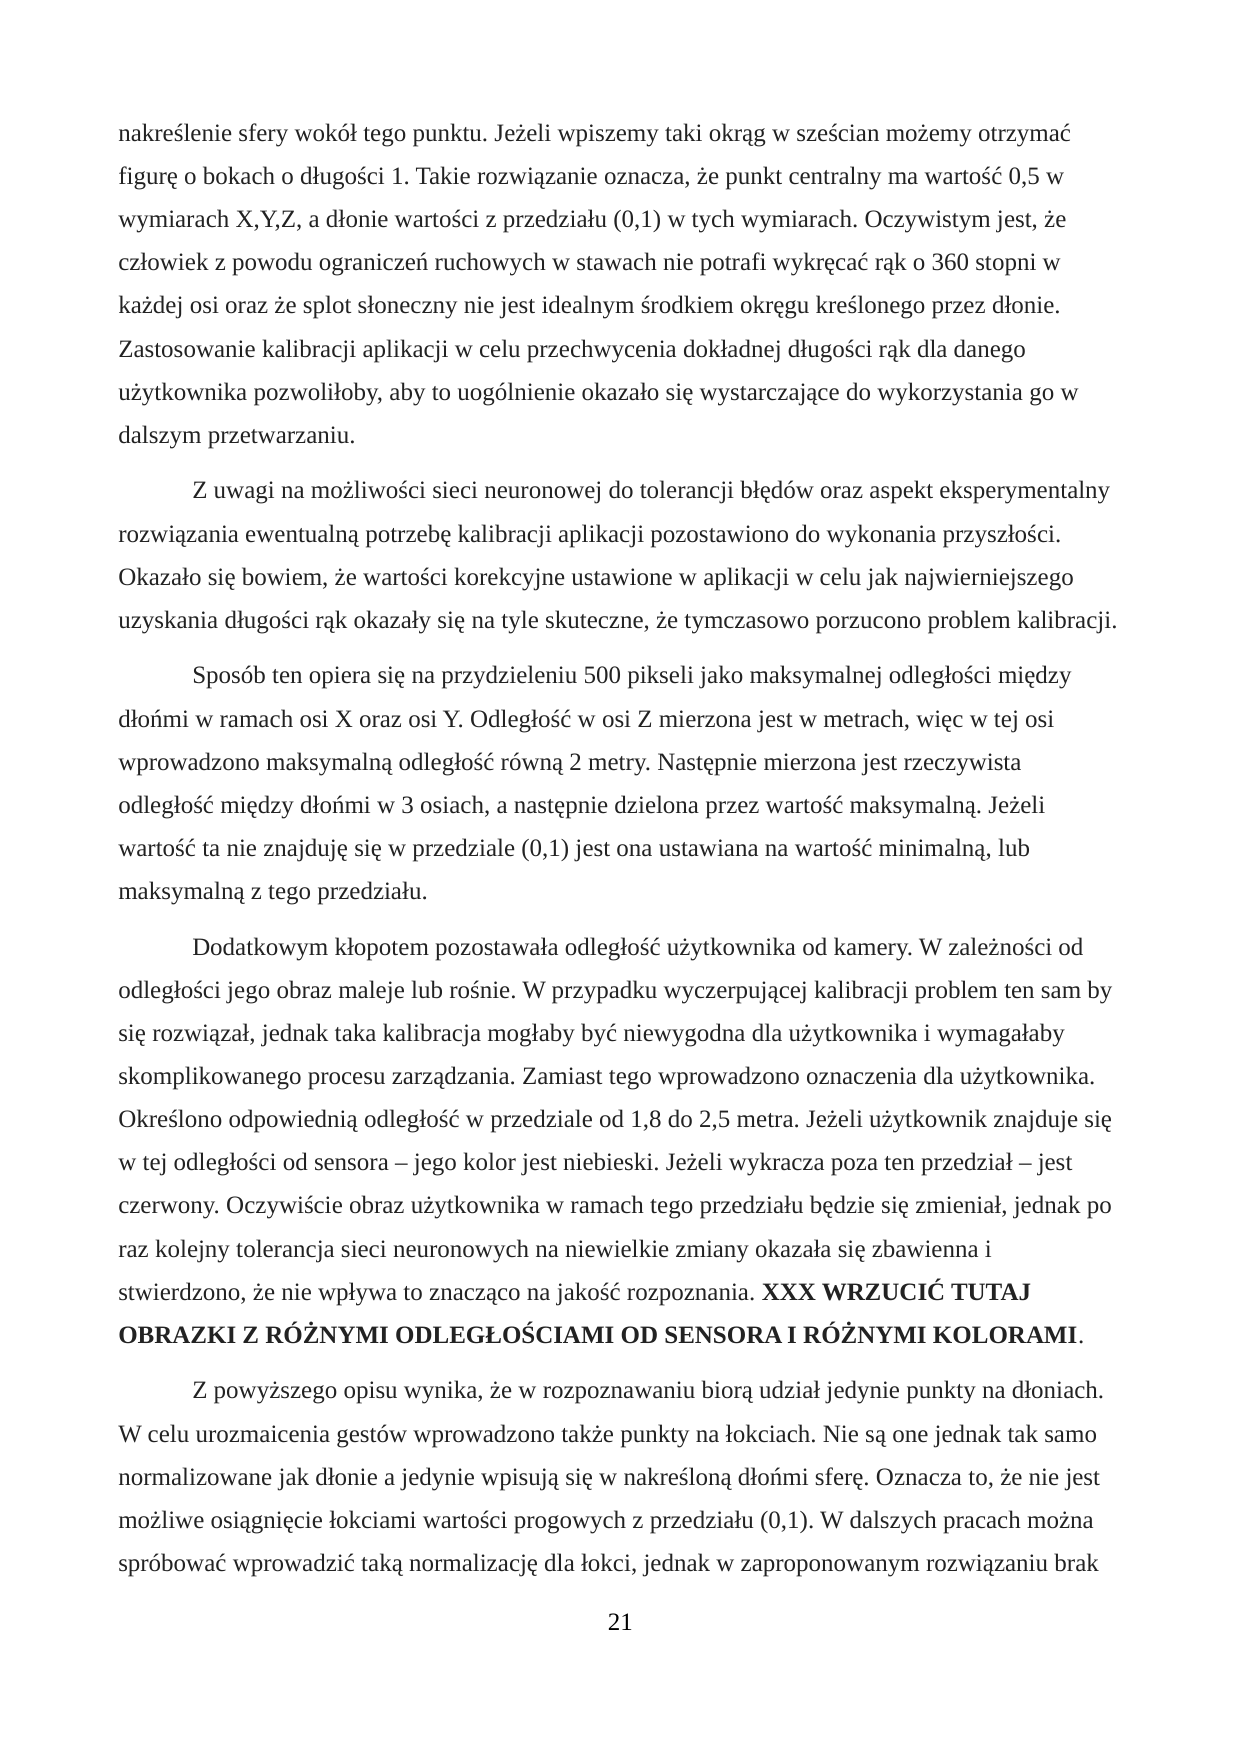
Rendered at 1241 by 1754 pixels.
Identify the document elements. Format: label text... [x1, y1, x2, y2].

text nakreślenie sfery wokół tego punktu. Jeżeli wpiszemy taki okrąg w sześcian możemy otrzymać figurę o bokach o długości 1. Takie rozwiązanie oznacza, że punkt centralny ma wartość 0,5 w wymiarach X,Y,Z, a dłonie wartości z przedziału (0,1) w tych wymiarach. Oczywistym jest, że człowiek z powodu ograniczeń ruchowych w stawach nie potrafi wykręcać rąk o 360 stopni w każdej osi oraz że splot słoneczny nie jest idealnym środkiem okręgu kreślonego przez dłonie. Zastosowanie kalibracji aplikacji w celu przechwycenia dokładnej długości rąk dla danego użytkownika pozwoliłoby, aby to uogólnienie okazało się wystarczające do wykorzystania go w dalszym przetwarzaniu. [118, 118, 1122, 449]
text Sposób ten opiera się na przydzieleniu 500 pikseli jako maksymalnej odległości między dłońmi w ramach osi X oraz osi Y. Odległość w osi Z mierzona jest w metrach, więc w tej osi wprowadzono maksymalną odległość równą 2 metry. Następnie mierzona jest rzeczywista odległość między dłońmi w 3 osiach, a następnie dzielona przez wartość maksymalną. Jeżeli wartość ta nie znajduję się w przedziale (0,1) jest ona ustawiana na wartość minimalną, lub maksymalną z tego przedziału. [118, 661, 1122, 905]
text Z powyższego opisu wynika, że w rozpoznawaniu biorą udział jedynie punkty na dłoniach. W celu urozmaicenia gestów wprowadzono także punkty na łokciach. Nie są one jednak tak samo normalizowane jak dłonie a jedynie wpisują się w nakreśloną dłońmi sferę. Oznacza to, że nie jest możliwe osiągnięcie łokciami wartości progowych z przedziału (0,1). W dalszych pracach można spróbować wprowadzić taką normalizację dla łokci, jednak w zaproponowanym rozwiązaniu brak [118, 1376, 1122, 1577]
text Z uwagi na możliwości sieci neuronowej do tolerancji błędów oraz aspekt eksperymentalny rozwiązania ewentualną potrzebę kalibracji aplikacji pozostawiono do wykonania przyszłości. Okazało się bowiem, że wartości korekcyjne ustawione w aplikacji w celu jak najwierniejszego uzyskania długości rąk okazały się na tyle skuteczne, że tymczasowo porzucono problem kalibracji. [118, 476, 1122, 634]
text Dodatkowym kłopotem pozostawała odległość użytkownika od kamery. W zależności od odległości jego obraz maleje lub rośnie. W przypadku wyczerpującej kalibracji problem ten sam by się rozwiązał, jednak taka kalibracja mogłaby być niewygodna dla użytkownika i wymagałaby skomplikowanego procesu zarządzania. Zamiast tego wprowadzono oznaczenia dla użytkownika. Określono odpowiednią odległość w przedziale od 1,8 do 2,5 metra. Jeżeli użytkownik znajduje się w tej odległości od sensora – jego kolor jest niebieski. Jeżeli wykracza poza ten przedział – jest czerwony. Oczywiście obraz użytkownika w ramach tego przedziału będzie się zmieniał, jednak po raz kolejny tolerancja sieci neuronowych na niewielkie zmiany okazała się zbawienna i stwierdzono, że nie wpływa to znacząco na jakość rozpoznania. XXX WRZUCIĆ TUTAJ OBRAZKI Z RÓŻNYMI ODLEGŁOŚCIAMI OD SENSORA I RÓŻNYMI KOLORAMI. [118, 932, 1122, 1349]
